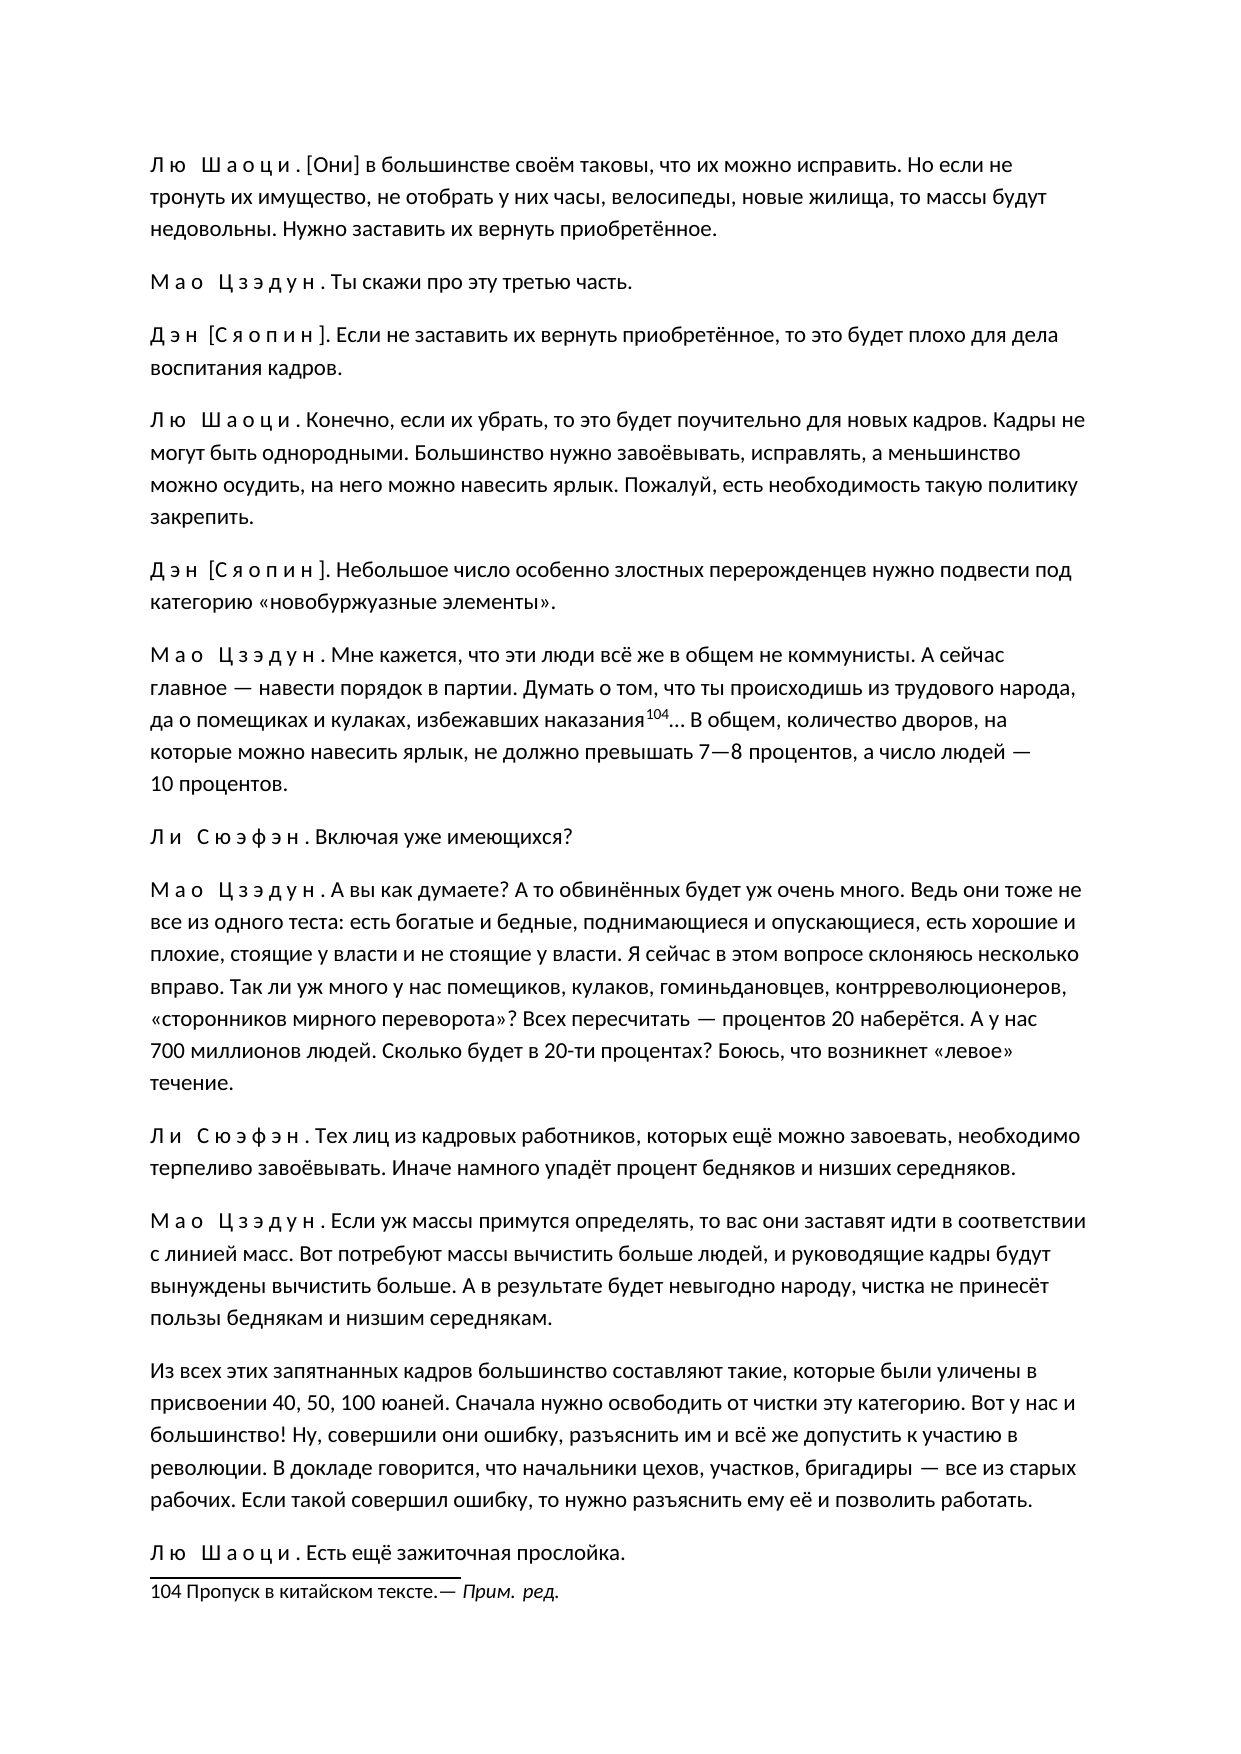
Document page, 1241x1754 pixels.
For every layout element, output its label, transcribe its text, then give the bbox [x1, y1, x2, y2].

text Дэн [Сяопин]. Небольшое число особенно злостных перерожденцев нужно подвести под категорию «новобуржуазные элементы». [150, 555, 1091, 615]
text Мао Цзэдун. А вы как думаете? А то обвинённых будет уж очень много. Ведь они тоже не все из одного теста: есть богатые и бедные, поднимающиеся и опускающиеся, есть хорошие и плохие, стоящие у власти и не стоящие у власти. Я сейчас в этом вопросе склоняюсь несколько вправо. Так ли уж много у нас помещиков, кулаков, гоминьдановцев, контрреволюционеров, «сторонников мирного переворота»? Всех пересчитать — процентов 20 наберётся. А у нас 700 миллионов людей. Сколько будет в 20-ти процентах? Боюсь, что возникнет «левое» течение. [150, 875, 1091, 1096]
text Лю Шаоци. Есть ещё зажиточная прослойка. [150, 1538, 1091, 1566]
text Лю Шаоци. Конечно, если их убрать, то это будет поучительно для новых кадров. Кадры не могут быть однородными. Большинство нужно завоёвывать, исправлять, а меньшинство можно осудить, на него можно навесить ярлык. Пожалуй, есть необходимость такую политику закрепить. [150, 406, 1091, 530]
text Дэн [Сяопин]. Если не заставить их вернуть приобретённое, то это будет плохо для дела воспитания кадров. [150, 320, 1091, 381]
text Мао Цзэдун. Если уж массы примутся определять, то вас они заставят идти в соответствии с линией масс. Вот потребуют массы вычистить больше людей, и руководящие кадры будут вынуждены вычистить больше. А в результате будет невыгодно народу, чистка не принесёт пользы беднякам и низшим середнякам. [150, 1207, 1091, 1331]
text Ли Сюэфэн. Тех лиц из кадровых работников, которых ещё можно завоевать, необходимо терпеливо завоёвывать. Иначе намного упадёт процент бедняков и низших середняков. [150, 1121, 1091, 1182]
text Мао Цзэдун. Мне кажется, что эти люди всё же в общем не коммунисты. А сейчас главное — навести порядок в партии. Думать о том, что ты происходишь из трудового народа, да о помещиках и кулаках, избежавших наказания… В общем, количество дворов, на которые можно навесить ярлык, не должно превышать 7—8 процентов, а число людей — 10 процентов. [150, 640, 1091, 797]
text Из всех этих запятнанных кадров большинство составляют такие, которые были уличены в присвоении 40, 50, 100 юаней. Сначала нужно освободить от чистки эту категорию. Вот у нас и большинство! Ну, совершили они ошибку, разъяснить им и всё же допустить к участию в революции. В докладе говорится, что начальники цехов, участков, бригадиры — все из старых рабочих. Если такой совершил ошибку, то нужно разъяснить ему её и позволить работать. [150, 1356, 1091, 1513]
text Ли Сюэфэн. Включая уже имеющихся? [150, 822, 1091, 850]
text Мао Цзэдун. Ты скажи про эту третью часть. [150, 267, 1091, 295]
text Лю Шаоци. [Они] в большинстве своём таковы, что их можно исправить. Но если не тронуть их имущество, не отобрать у них часы, велосипеды, новые жилища, то массы будут недовольны. Нужно заставить их вернуть приобретённое. [150, 150, 1091, 242]
text Пропуск в китайском тексте.— Прим. ред. [150, 1578, 1091, 1603]
